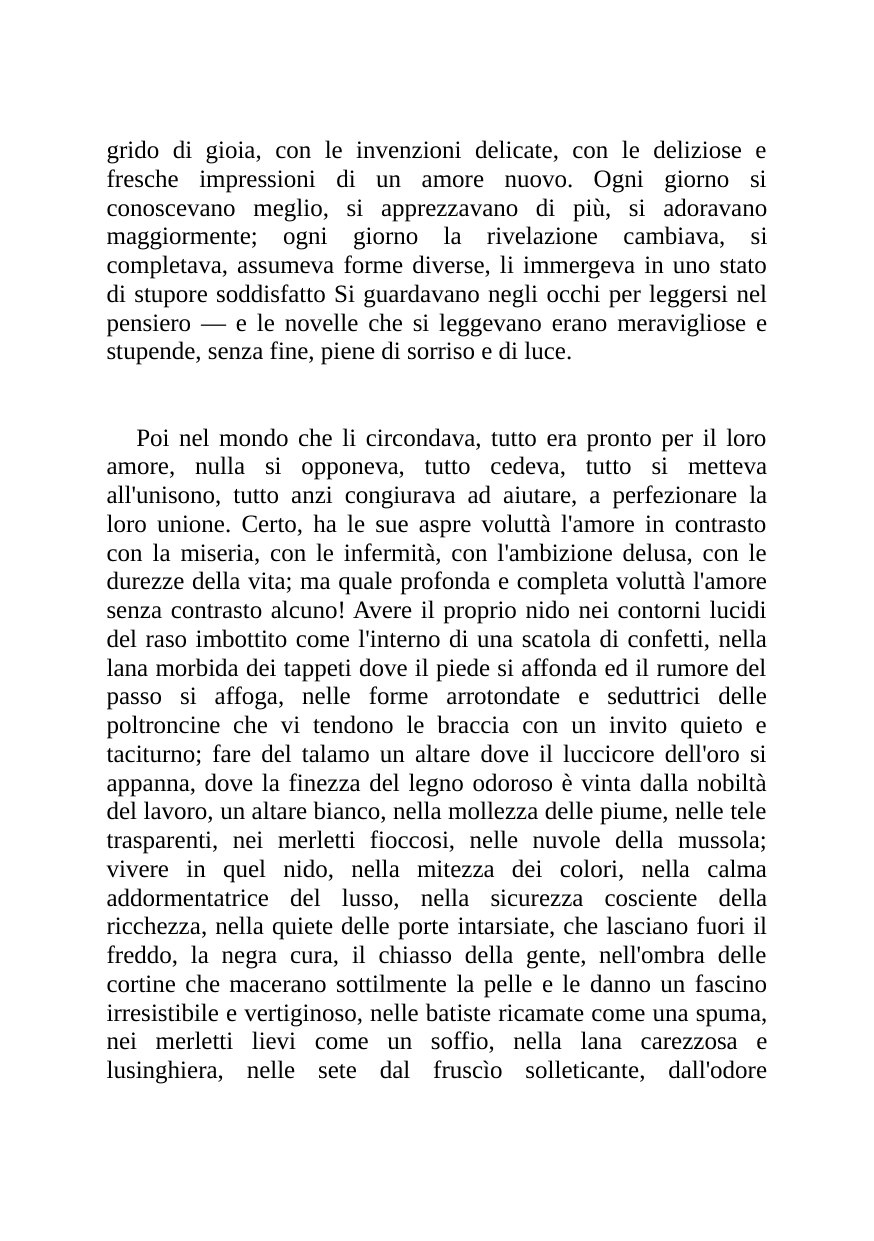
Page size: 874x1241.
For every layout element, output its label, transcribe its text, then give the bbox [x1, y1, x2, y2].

text grido di gioia, con le invenzioni delicate, con le deliziose e fresche impressioni di un amore nuovo. Ogni giorno si conoscevano meglio, si apprezzavano di più, si adoravano maggiormente; ogni giorno la rivelazione cambiava, si completava, assumeva forme diverse, li immergeva in uno stato di stupore soddisfatto Si guardavano negli occhi per leggersi nel pensiero — e le novelle che si leggevano erano meravigliose e stupende, senza fine, piene di sorriso e di luce. [106, 135, 768, 365]
text Poi nel mondo che li circondava, tutto era pronto per il loro amore, nulla si opponeva, tutto cedeva, tutto si metteva all'unisono, tutto anzi congiurava ad aiutare, a perfezionare la loro unione. Certo, ha le sue aspre voluttà l'amore in contrasto con la miseria, con le infermità, con l'ambizione delusa, con le durezze della vita; ma quale profonda e completa voluttà l'amore senza contrasto alcuno! Avere il proprio nido nei contorni lucidi del raso imbottito come l'interno di una scatola di confetti, nella lana morbida dei tappeti dove il piede si affonda ed il rumore del passo si affoga, nelle forme arrotondate e seduttrici delle poltroncine che vi tendono le braccia con un invito quieto e taciturno; fare del talamo un altare dove il luccicore dell'oro si appanna, dove la finezza del legno odoroso è vinta dalla nobiltà del lavoro, un altare bianco, nella mollezza delle piume, nelle tele trasparenti, nei merletti fioccosi, nelle nuvole della mussola; vivere in quel nido, nella mitezza dei colori, nella calma addormentatrice del lusso, nella sicurezza cosciente della ricchezza, nella quiete delle porte intarsiate, che lasciano fuori il freddo, la negra cura, il chiasso della gente, nell'ombra delle cortine che macerano sottilmente la pelle e le danno un fascino irresistibile e vertiginoso, nelle batiste ricamate come una spuma, nei merletti lievi come un soffio, nella lana carezzosa e lusinghiera, nelle sete dal fruscìo solleticante, dall'odore [106, 423, 768, 1084]
